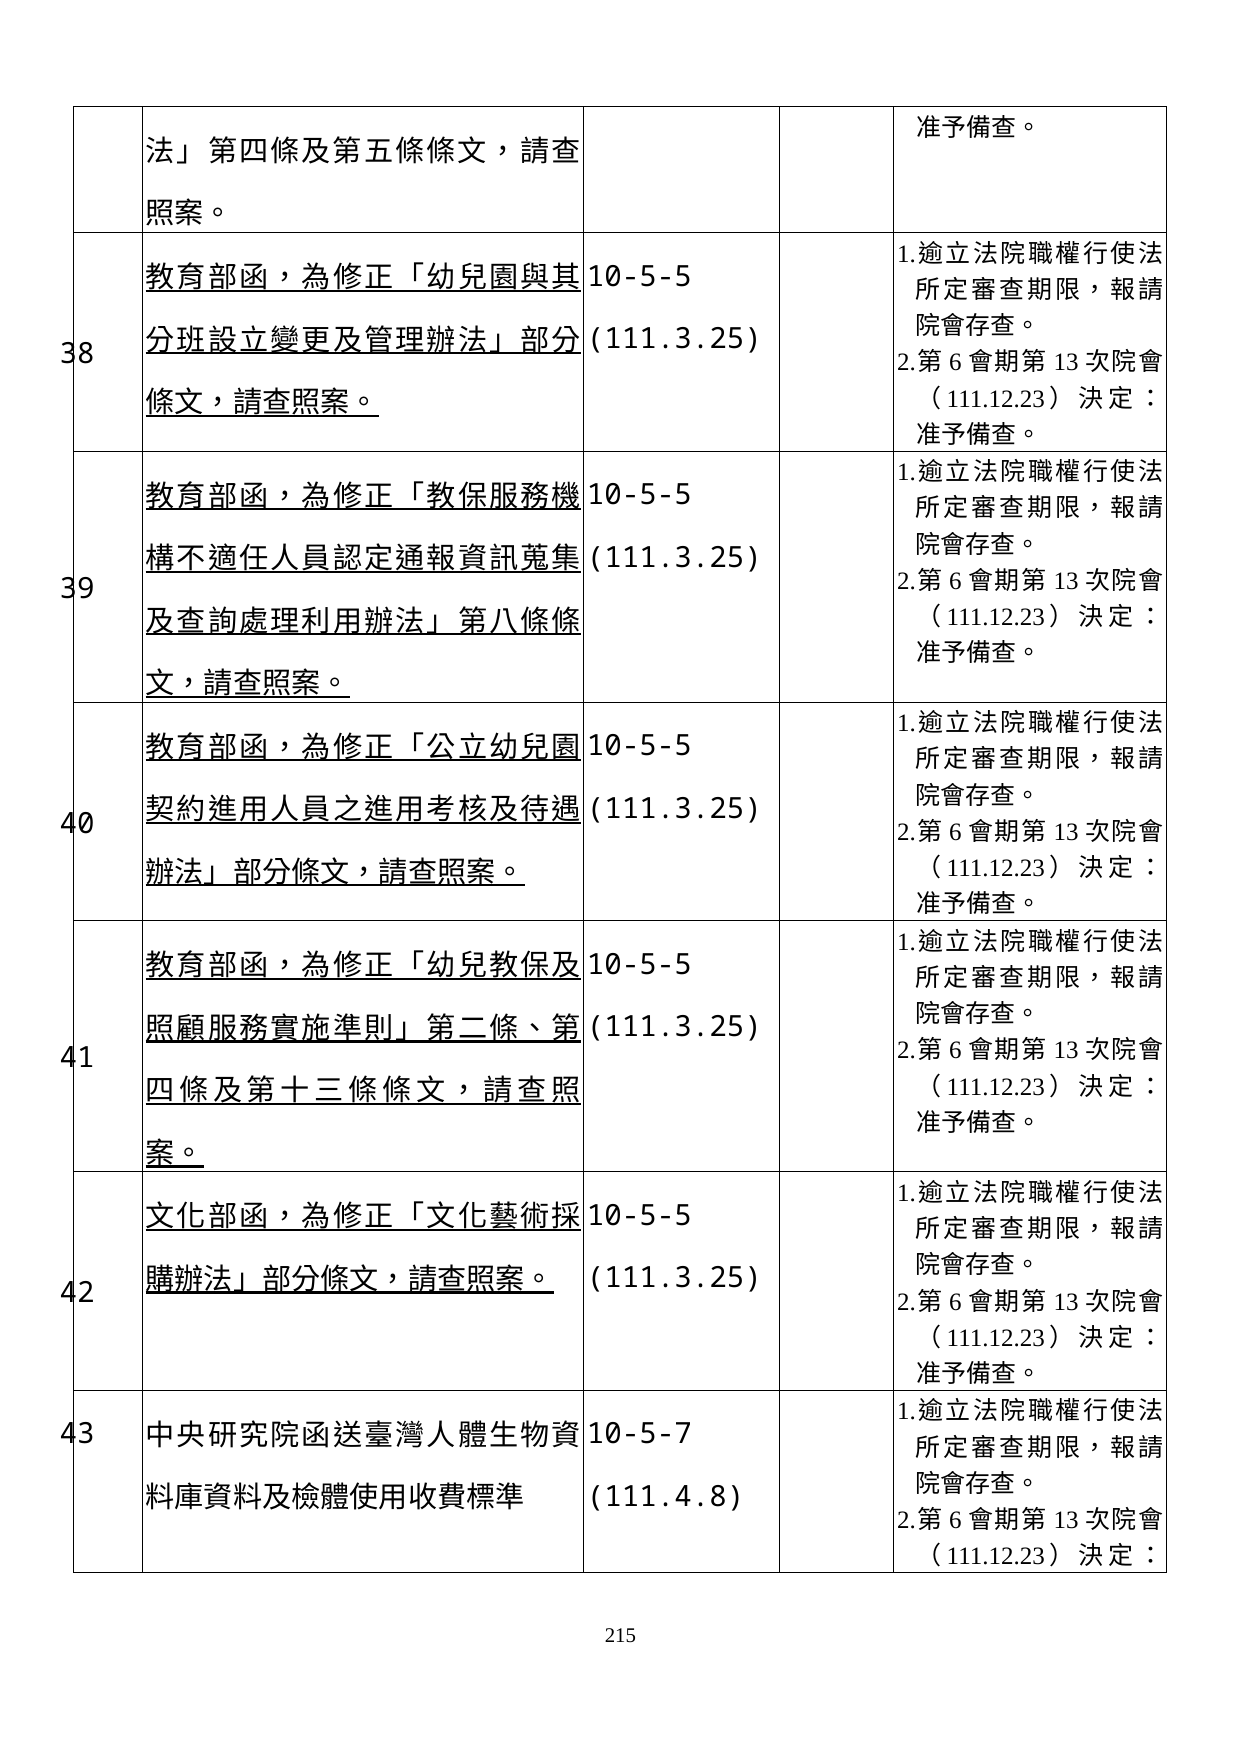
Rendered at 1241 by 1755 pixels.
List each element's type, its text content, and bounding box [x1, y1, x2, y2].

table_cell 1.逾立法院職權行使法所定審查期限，報請院會存查。 2.第6會期第13次院會（111.12.23）決定：准予備查。 [894, 1172, 1166, 1390]
table_cell [74, 921, 142, 1171]
table_cell 中央研究院函送臺灣人體生物資料庫資料及檢體使用收費標準 [143, 1391, 583, 1572]
table_cell 教育部函，為修正「教保服務機構不適任人員認定通報資訊蒐集及查詢處理利用辦法」第八條條文，請查照案。 [143, 452, 583, 702]
table_cell 1.逾立法院職權行使法所定審查期限，報請院會存查。 2.第6會期第13次院會（111.12.23）決定： [894, 1391, 1166, 1572]
table_cell 教育部函，為修正「公立幼兒園契約進用人員之進用考核及待遇辦法」部分條文，請查照案。 [143, 703, 583, 920]
table_cell [74, 107, 142, 232]
table_cell [780, 1172, 893, 1390]
table_cell 1.逾立法院職權行使法所定審查期限，報請院會存查。 2.第6會期第13次院會（111.12.23）決定：准予備查。 [894, 703, 1166, 920]
table_cell [74, 1172, 142, 1390]
table_cell 教育部函，為修正「幼兒園與其分班設立變更及管理辦法」部分條文，請查照案。 [143, 233, 583, 451]
table_cell [74, 1391, 142, 1572]
table_cell [74, 452, 142, 702]
table_cell [74, 233, 142, 451]
table_cell 10-5-5 (111.3.25) [584, 452, 779, 702]
table_cell 10-5-5 (111.3.25) [584, 1172, 779, 1390]
table_cell [74, 703, 142, 920]
table_cell 准予備查。 [894, 107, 1166, 232]
table_cell [780, 452, 893, 702]
table_cell 10-5-5 (111.3.25) [584, 921, 779, 1171]
table_cell [780, 703, 893, 920]
table_cell [780, 921, 893, 1171]
table_cell 1.逾立法院職權行使法所定審查期限，報請院會存查。 2.第6會期第13次院會（111.12.23）決定：准予備查。 [894, 233, 1166, 451]
table_cell 文化部函，為修正「文化藝術採購辦法」部分條文，請查照案。 [143, 1172, 583, 1390]
table_cell [780, 233, 893, 451]
table_cell [780, 107, 893, 232]
table_cell 10-5-5 (111.3.25) [584, 703, 779, 920]
table_cell 1.逾立法院職權行使法所定審查期限，報請院會存查。 2.第6會期第13次院會（111.12.23）決定：准予備查。 [894, 452, 1166, 702]
table_cell 1.逾立法院職權行使法所定審查期限，報請院會存查。 2.第6會期第13次院會（111.12.23）決定：准予備查。 [894, 921, 1166, 1171]
table_cell 10-5-7 (111.4.8) [584, 1391, 779, 1572]
table_cell 教育部函，為修正「幼兒教保及照顧服務實施準則」第二條、第四條及第十三條條文，請查照案。 [143, 921, 583, 1171]
table_cell 10-5-5 (111.3.25) [584, 233, 779, 451]
table_cell [780, 1391, 893, 1572]
table_cell 法」第四條及第五條條文，請查照案。 [143, 107, 583, 232]
table_cell [584, 107, 779, 232]
